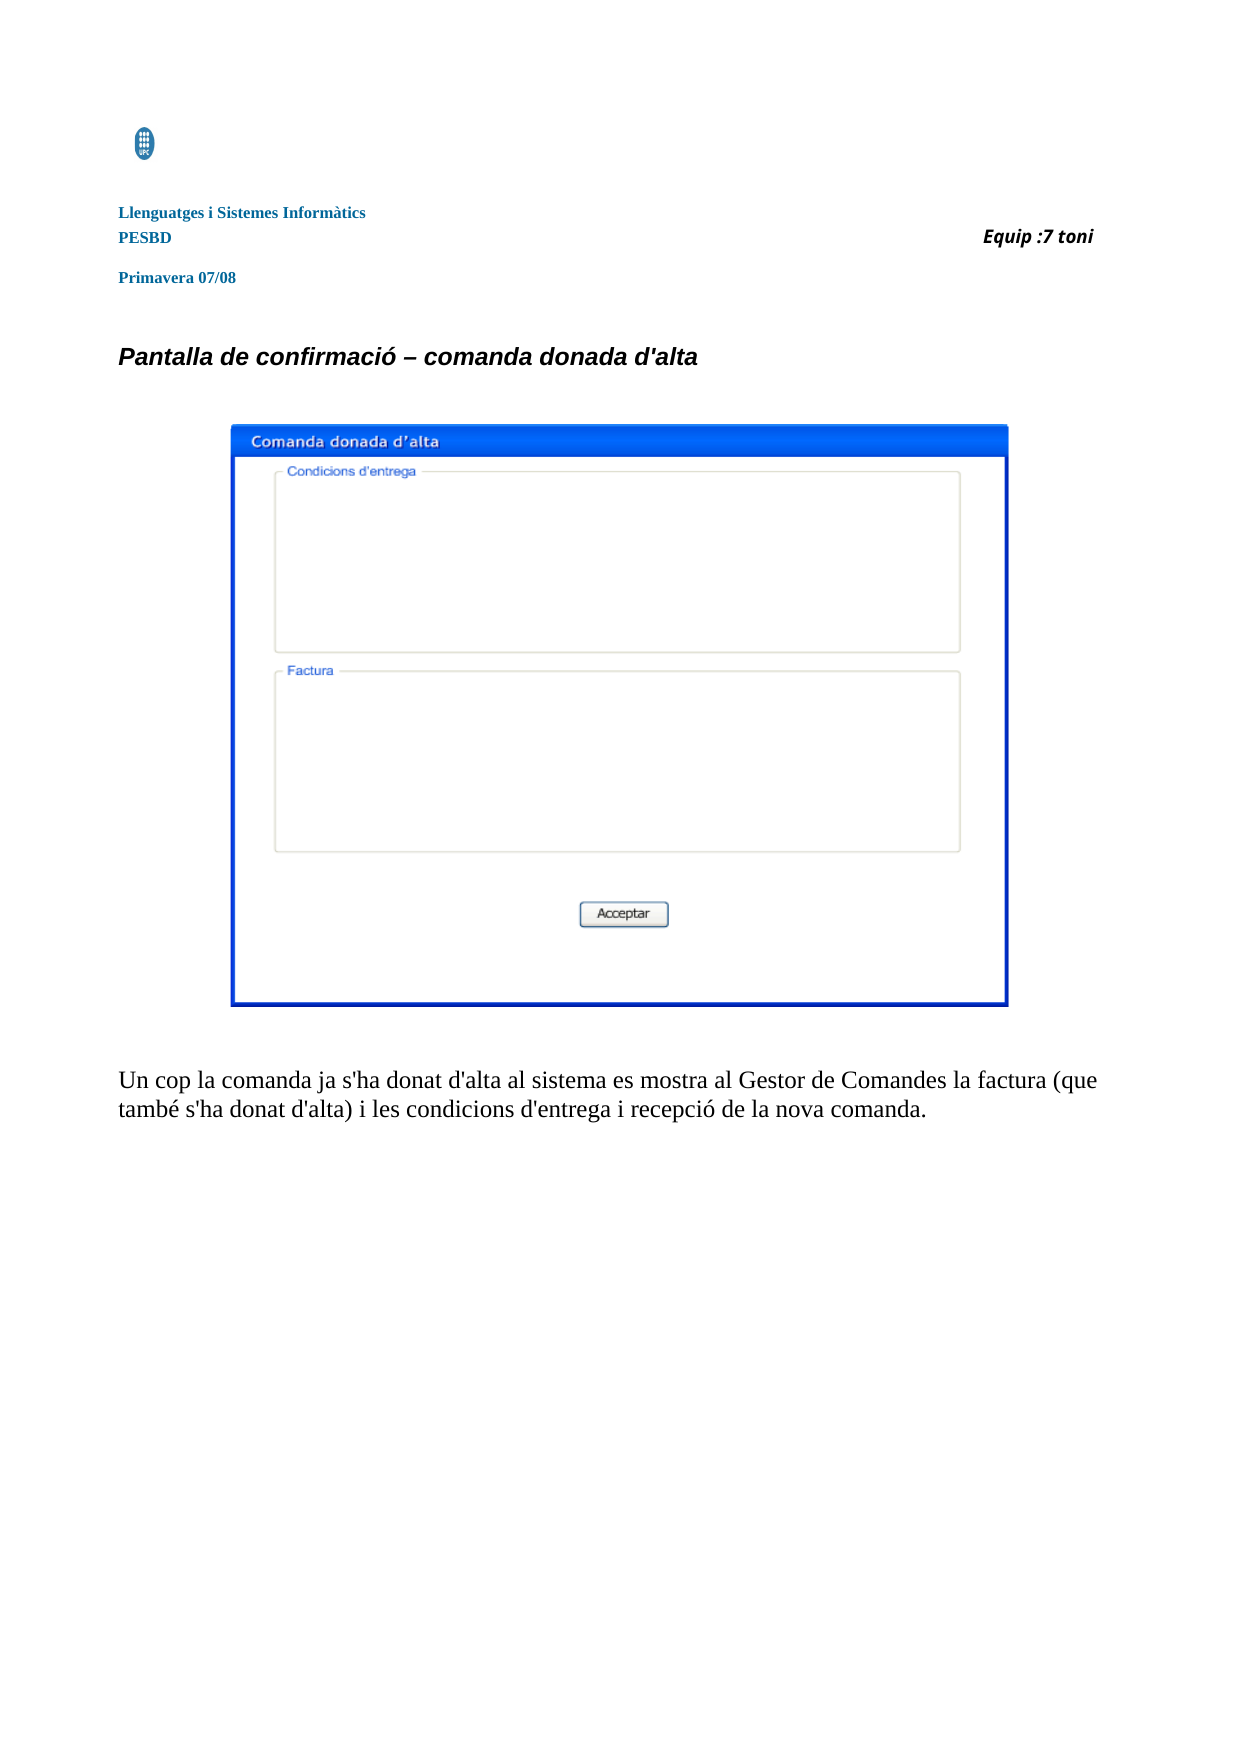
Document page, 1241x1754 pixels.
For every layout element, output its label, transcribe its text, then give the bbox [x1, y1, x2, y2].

text Un cop la comanda ja s'ha donat d'alta al sistema es mostra al Gestor de Comandes la factura (que també s'ha donat d'alta) i les condicions d'entrega i recepció de la nova comanda. [118, 1066, 1122, 1123]
picture [230, 424, 1010, 1007]
subtitle Pantalla de confirmació – comanda donada d'alta [118, 342, 1122, 370]
